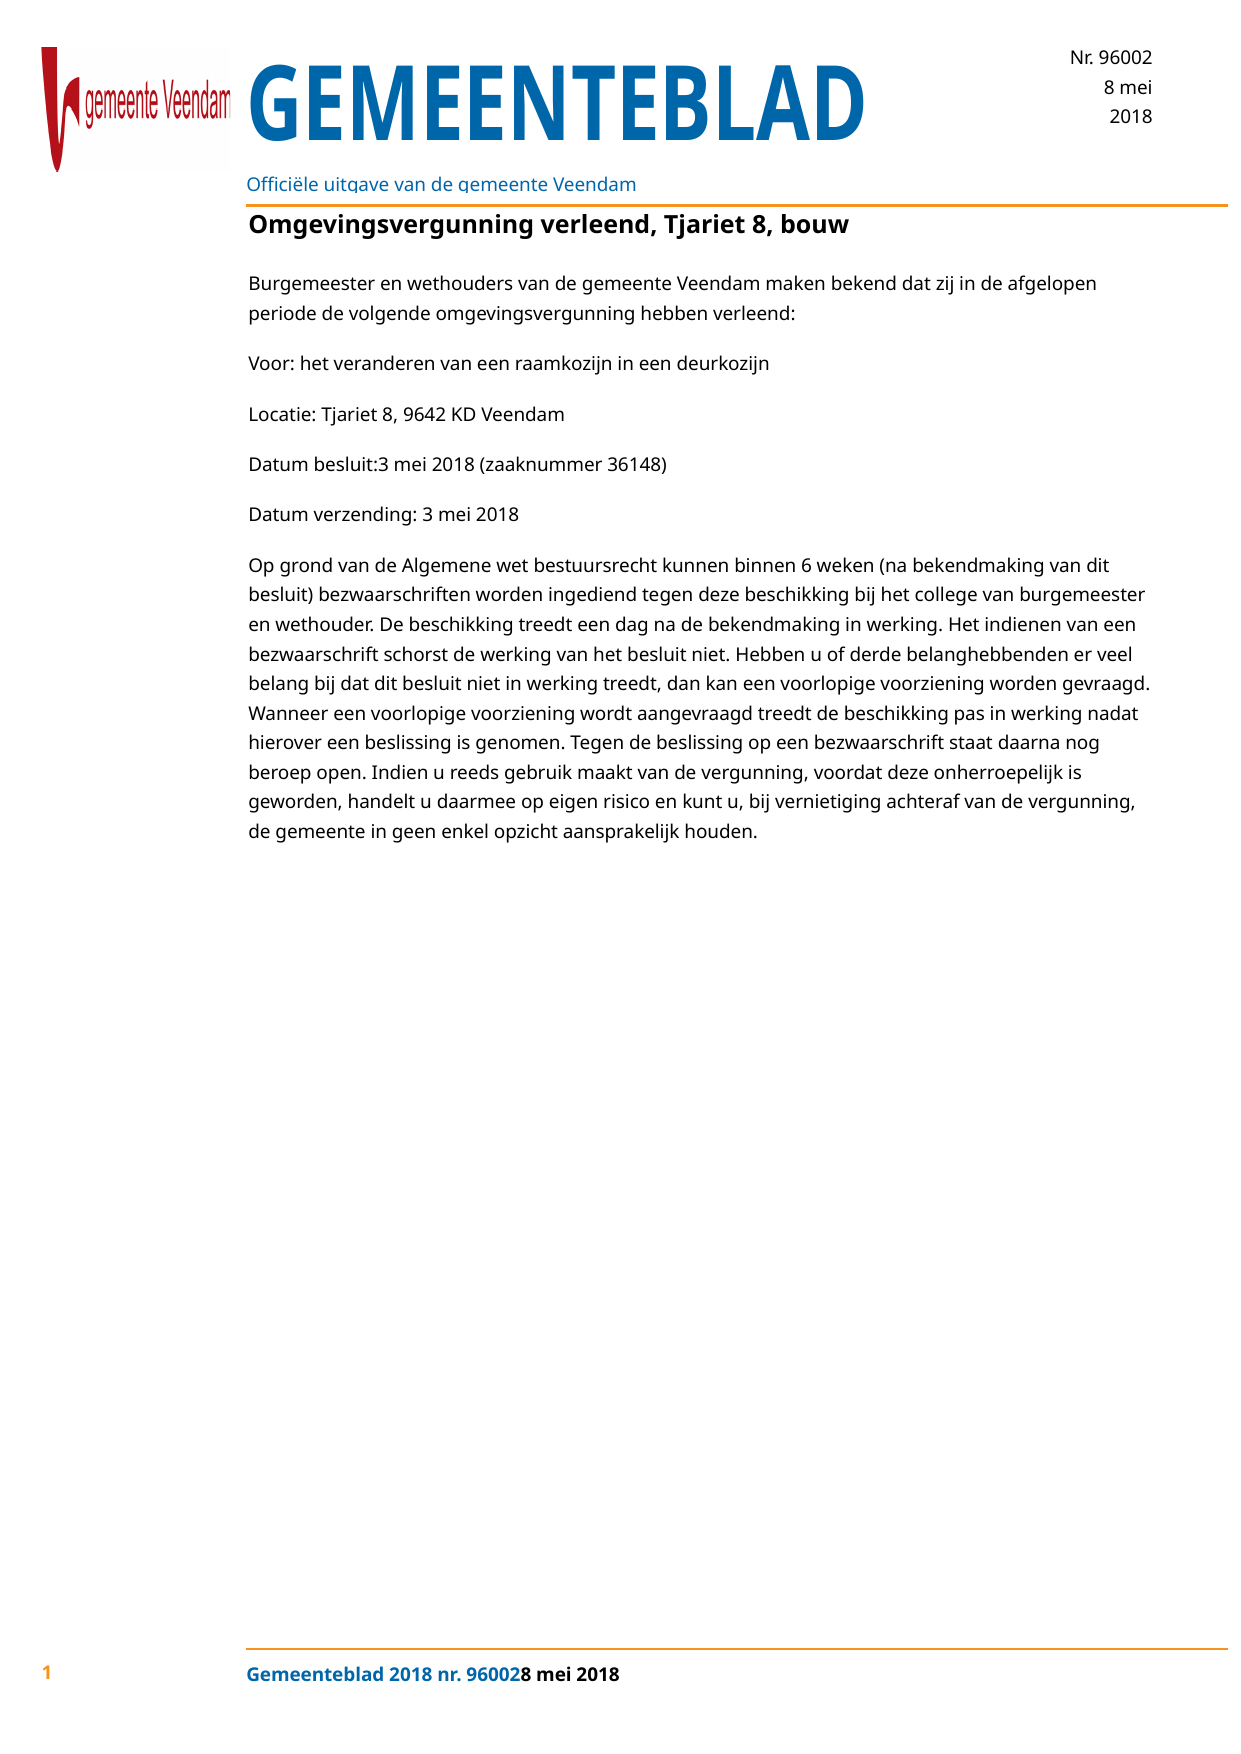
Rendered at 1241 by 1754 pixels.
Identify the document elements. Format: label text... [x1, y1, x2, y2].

text Datum besluit:3 mei 2018 (zaaknummer 36148) [248, 451, 1152, 477]
picture [41, 47, 231, 172]
text Voor: het veranderen van een raamkozijn in een deurkozijn [248, 350, 1152, 376]
text Locatie: Tjariet 8, 9642 KD Veendam [248, 401, 1152, 426]
text Datum verzending: 3 mei 2018 [248, 502, 1152, 527]
text Omgevingsvergunning verleend, Tjariet 8, bouw [248, 207, 1152, 241]
text Op grond van de Algemene wet bestuursrecht kunnen binnen 6 weken (na bekendmaking van dit besluit) bezwaarschriften worden ingediend tegen deze beschikking bij het college van burgemeester en wethouder. De beschikking treedt een dag na de bekendmaking in werking. Het indienen van een bezwaarschrift schorst de werking van het besluit niet. Hebben u of derde belanghebbenden er veel belang bij dat dit besluit niet in werking treedt, dan kan een voorlopige voorziening worden gevraagd. Wanneer een voorlopige voorziening wordt aangevraagd treedt de beschikking pas in werking nadat hierover een beslissing is genomen. Tegen de beslissing op een bezwaarschrift staat daarna nog beroep open. Indien u reeds gebruik maakt van de vergunning, voordat deze onherroepelijk is geworden, handelt u daarmee op eigen risico en kunt u, bij vernietiging achteraf van de vergunning, de gemeente in geen enkel opzicht aansprakelijk houden. [248, 552, 1152, 844]
text Burgemeester en wethouders van de gemeente Veendam maken bekend dat zij in de afgelopen periode de volgende omgevingsvergunning hebben verleend: [248, 270, 1152, 326]
